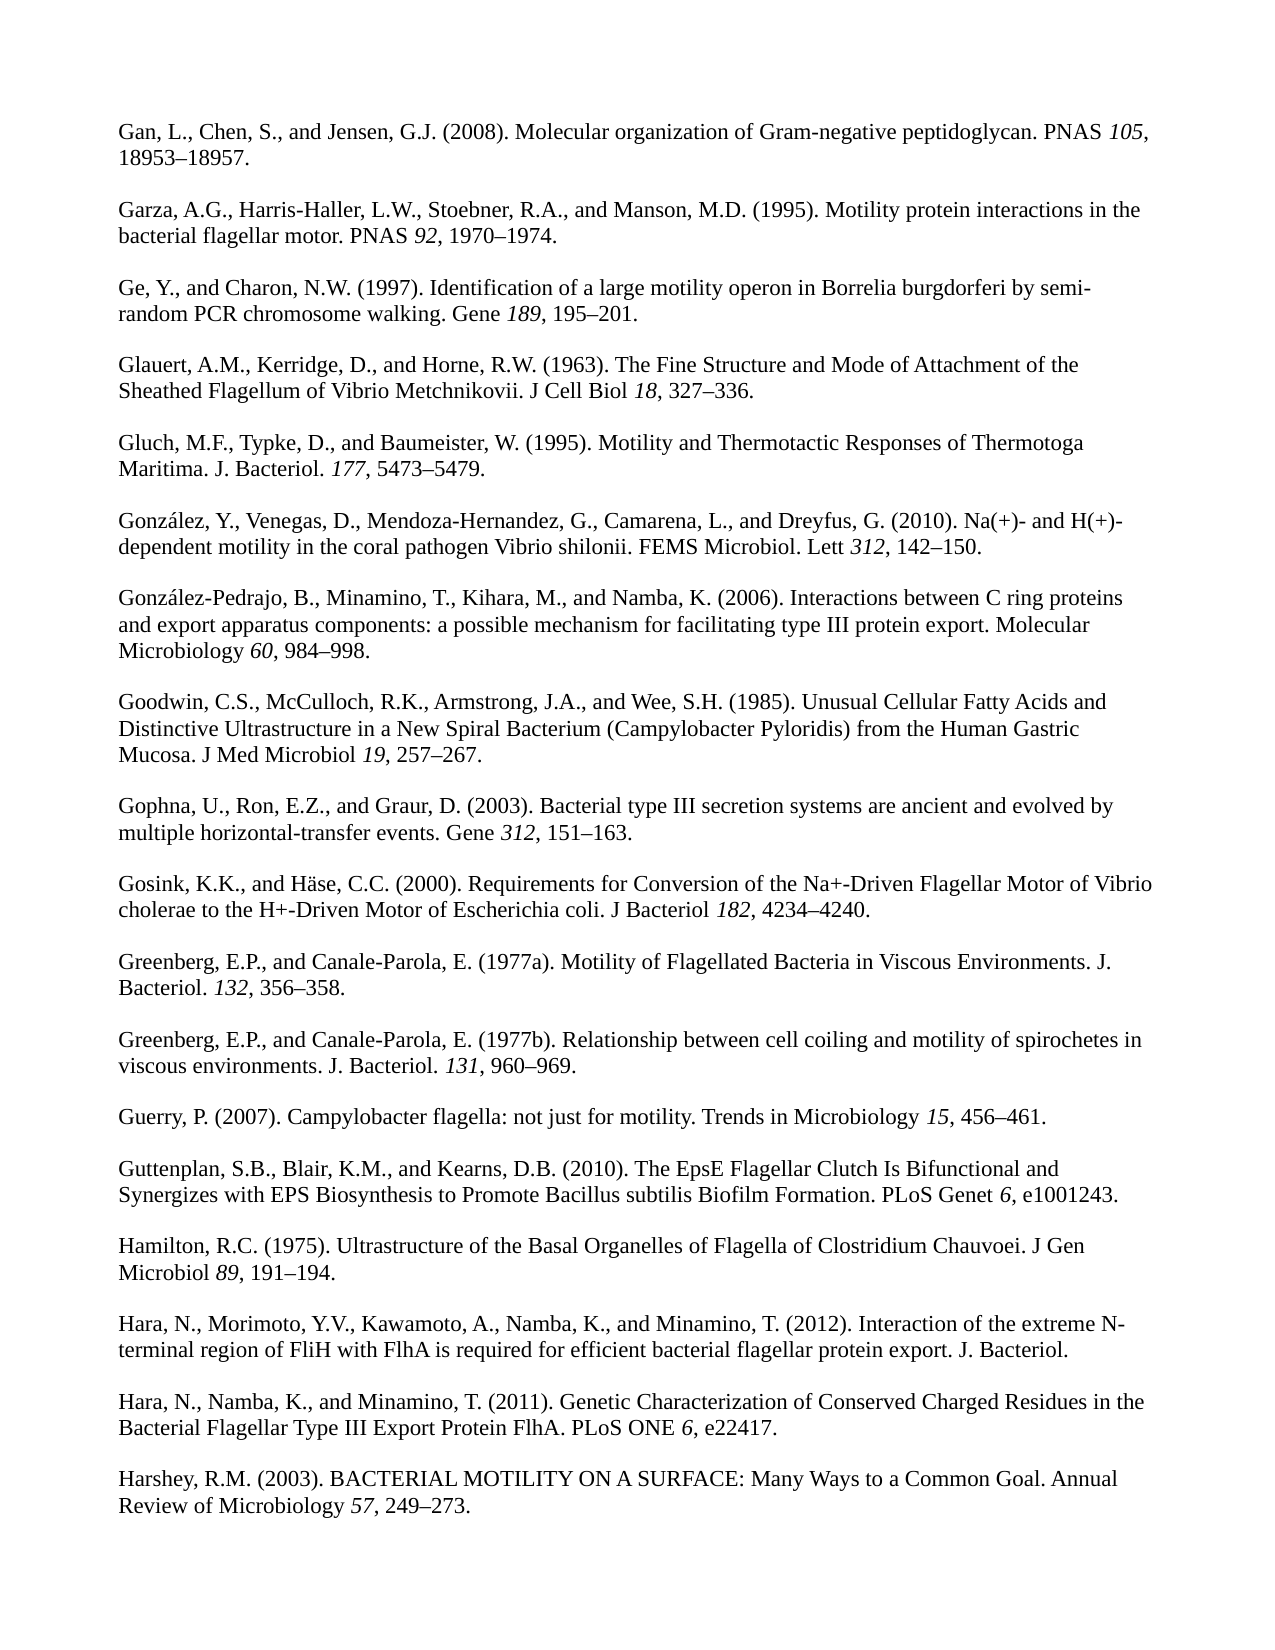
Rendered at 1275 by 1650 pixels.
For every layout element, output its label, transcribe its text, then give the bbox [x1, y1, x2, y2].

text González‐Pedrajo, B., Minamino, T., Kihara, M., and Namba, K. (2006). Interactions between C ring proteins and export apparatus components: a possible mechanism for facilitating type III protein export. Molecular Microbiology 60, 984–998. [118, 584, 1157, 663]
text Hamilton, R.C. (1975). Ultrastructure of the Basal Organelles of Flagella of Clostridium Chauvoei. J Gen Microbiol 89, 191–194. [118, 1232, 1157, 1285]
text Ge, Y., and Charon, N.W. (1997). Identification of a large motility operon in Borrelia burgdorferi by semi-random PCR chromosome walking. Gene 189, 195–201. [118, 273, 1157, 326]
text Guerry, P. (2007). Campylobacter flagella: not just for motility. Trends in Microbiology 15, 456–461. [118, 1103, 1157, 1130]
text Gosink, K.K., and Häse, C.C. (2000). Requirements for Conversion of the Na+-Driven Flagellar Motor of Vibrio cholerae to the H+-Driven Motor of Escherichia coli. J Bacteriol 182, 4234–4240. [118, 870, 1157, 923]
text Goodwin, C.S., McCulloch, R.K., Armstrong, J.A., and Wee, S.H. (1985). Unusual Cellular Fatty Acids and Distinctive Ultrastructure in a New Spiral Bacterium (Campylobacter Pyloridis) from the Human Gastric Mucosa. J Med Microbiol 19, 257–267. [118, 688, 1157, 767]
text Gophna, U., Ron, E.Z., and Graur, D. (2003). Bacterial type III secretion systems are ancient and evolved by multiple horizontal-transfer events. Gene 312, 151–163. [118, 792, 1157, 845]
text Greenberg, E.P., and Canale-Parola, E. (1977a). Motility of Flagellated Bacteria in Viscous Environments. J. Bacteriol. 132, 356–358. [118, 948, 1157, 1001]
text Guttenplan, S.B., Blair, K.M., and Kearns, D.B. (2010). The EpsE Flagellar Clutch Is Bifunctional and Synergizes with EPS Biosynthesis to Promote Bacillus subtilis Biofilm Formation. PLoS Genet 6, e1001243. [118, 1155, 1157, 1207]
text Glauert, A.M., Kerridge, D., and Horne, R.W. (1963). The Fine Structure and Mode of Attachment of the Sheathed Flagellum of Vibrio Metchnikovii. J Cell Biol 18, 327–336. [118, 351, 1157, 404]
text González, Y., Venegas, D., Mendoza-Hernandez, G., Camarena, L., and Dreyfus, G. (2010). Na(+)- and H(+)-dependent motility in the coral pathogen Vibrio shilonii. FEMS Microbiol. Lett 312, 142–150. [118, 507, 1157, 559]
text Hara, N., Morimoto, Y.V., Kawamoto, A., Namba, K., and Minamino, T. (2012). Interaction of the extreme N-terminal region of FliH with FlhA is required for efficient bacterial flagellar protein export. J. Bacteriol. [118, 1310, 1157, 1363]
text Harshey, R.M. (2003). BACTERIAL MOTILITY ON A SURFACE: Many Ways to a Common Goal. Annual Review of Microbiology 57, 249–273. [118, 1466, 1157, 1518]
text Garza, A.G., Harris-Haller, L.W., Stoebner, R.A., and Manson, M.D. (1995). Motility protein interactions in the bacterial flagellar motor. PNAS 92, 1970–1974. [118, 196, 1157, 248]
text Greenberg, E.P., and Canale-Parola, E. (1977b). Relationship between cell coiling and motility of spirochetes in viscous environments. J. Bacteriol. 131, 960–969. [118, 1026, 1157, 1078]
text Gan, L., Chen, S., and Jensen, G.J. (2008). Molecular organization of Gram-negative peptidoglycan. PNAS 105, 18953–18957. [118, 118, 1157, 171]
text Hara, N., Namba, K., and Minamino, T. (2011). Genetic Characterization of Conserved Charged Residues in the Bacterial Flagellar Type III Export Protein FlhA. PLoS ONE 6, e22417. [118, 1388, 1157, 1441]
text Gluch, M.F., Typke, D., and Baumeister, W. (1995). Motility and Thermotactic Responses of Thermotoga Maritima. J. Bacteriol. 177, 5473–5479. [118, 429, 1157, 482]
